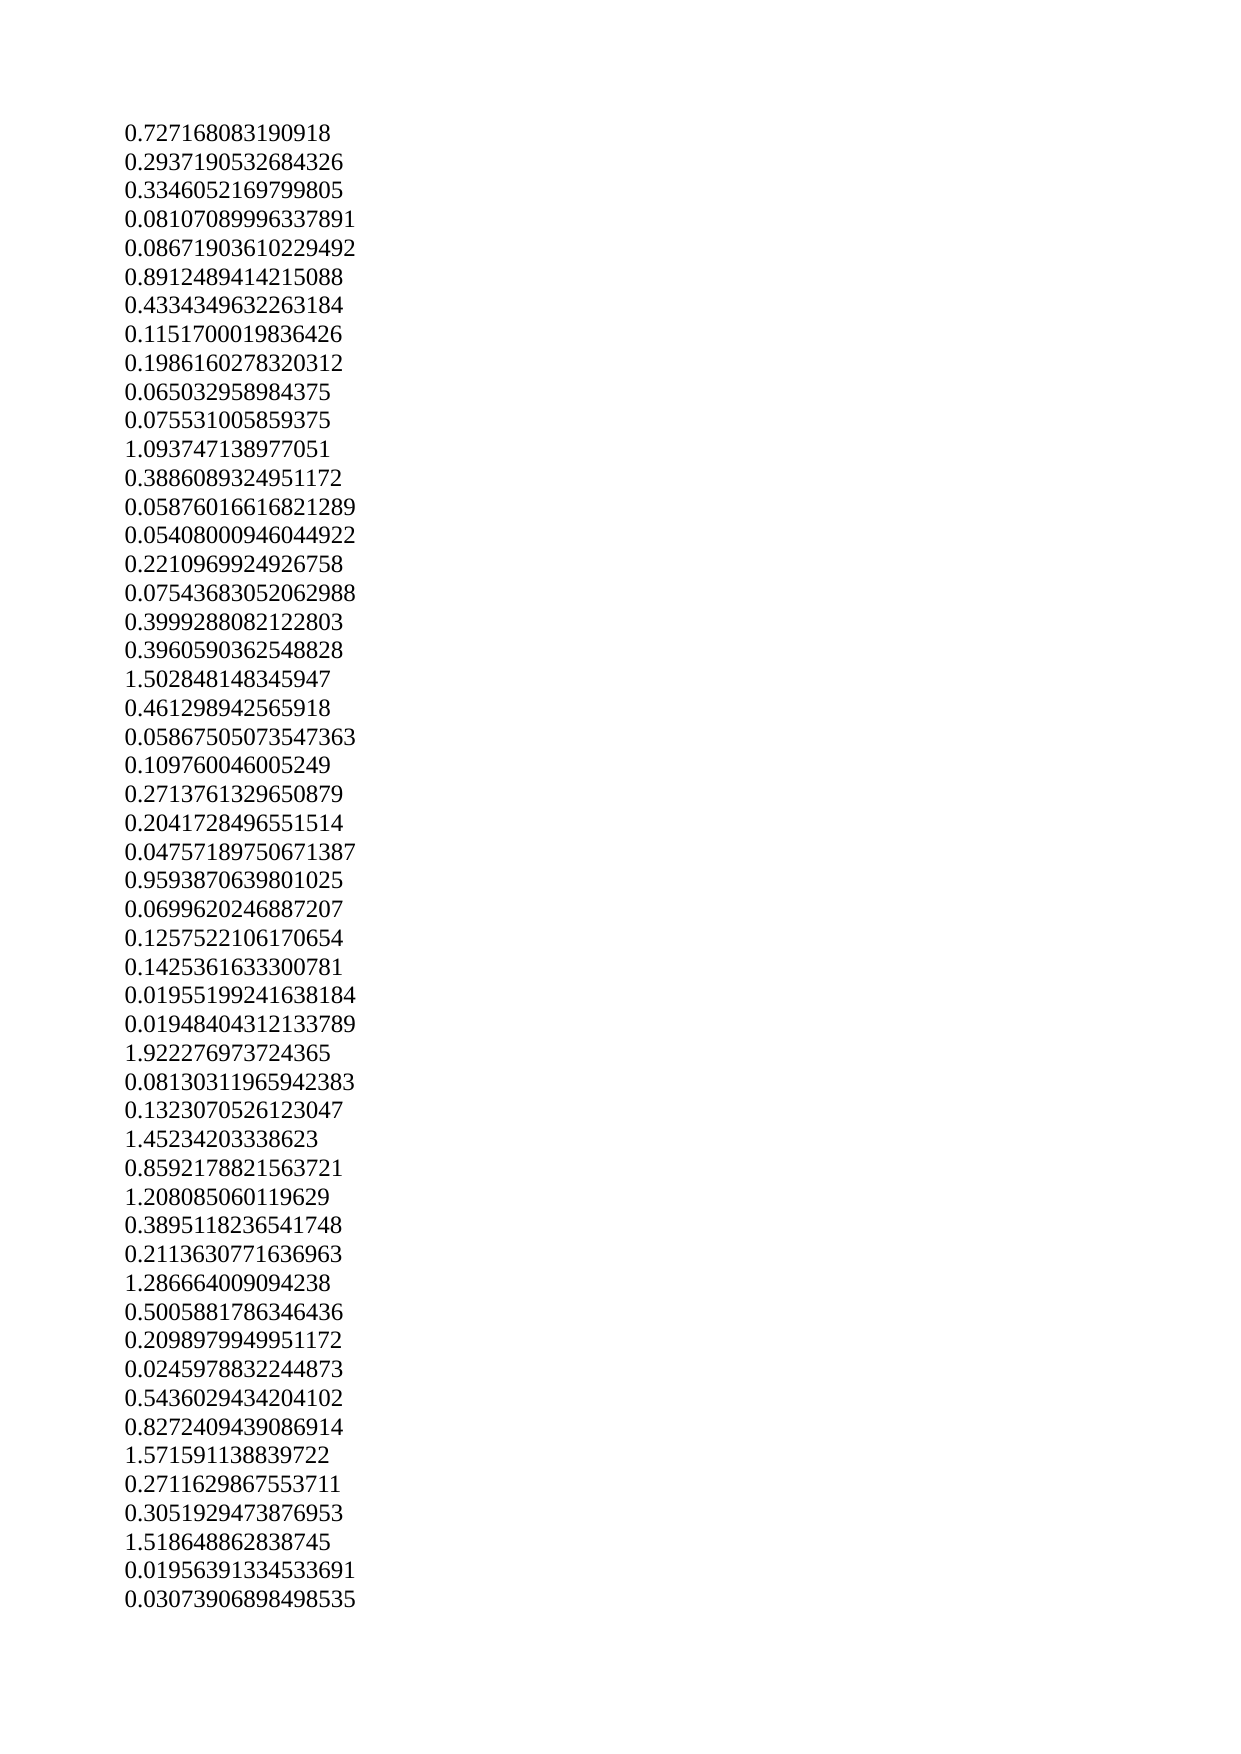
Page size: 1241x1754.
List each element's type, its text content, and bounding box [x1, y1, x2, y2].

text 0.3886089324951172 [118, 463, 1122, 492]
text 0.03073906898498535 [118, 1584, 1122, 1613]
text 1.093747138977051 [118, 434, 1122, 463]
text 0.2098979949951172 [118, 1326, 1122, 1354]
text 1.45234203338623 [118, 1124, 1122, 1153]
text 0.05876016616821289 [118, 492, 1122, 521]
text 0.2041728496551514 [118, 808, 1122, 837]
text 0.2113630771636963 [118, 1239, 1122, 1268]
text 0.5005881786346436 [118, 1297, 1122, 1326]
text 0.07543683052062988 [118, 578, 1122, 607]
text 1.208085060119629 [118, 1182, 1122, 1211]
text 0.05867505073547363 [118, 722, 1122, 751]
text 0.109760046005249 [118, 751, 1122, 779]
text 1.502848148345947 [118, 664, 1122, 693]
text 0.461298942565918 [118, 693, 1122, 722]
text 0.8912489414215088 [118, 262, 1122, 291]
text 0.1257522106170654 [118, 923, 1122, 952]
text 0.9593870639801025 [118, 866, 1122, 894]
text 0.01956391334533691 [118, 1556, 1122, 1584]
text 0.2210969924926758 [118, 549, 1122, 578]
text 0.8592178821563721 [118, 1153, 1122, 1182]
text 1.922276973724365 [118, 1038, 1122, 1067]
text 0.4334349632263184 [118, 291, 1122, 319]
text 0.2937190532684326 [118, 147, 1122, 176]
text 0.3051929473876953 [118, 1498, 1122, 1527]
text 1.571591138839722 [118, 1441, 1122, 1469]
text 0.3346052169799805 [118, 176, 1122, 204]
text 0.08671903610229492 [118, 233, 1122, 262]
text 0.01955199241638184 [118, 981, 1122, 1009]
text 0.08130311965942383 [118, 1067, 1122, 1096]
text 0.3895118236541748 [118, 1211, 1122, 1239]
text 0.1151700019836426 [118, 319, 1122, 348]
text 0.5436029434204102 [118, 1383, 1122, 1412]
text 0.2711629867553711 [118, 1469, 1122, 1498]
text 0.075531005859375 [118, 406, 1122, 434]
text 0.065032958984375 [118, 377, 1122, 406]
text 0.2713761329650879 [118, 779, 1122, 808]
text 0.0699620246887207 [118, 894, 1122, 923]
text 0.04757189750671387 [118, 837, 1122, 866]
text 0.01948404312133789 [118, 1009, 1122, 1038]
text 1.286664009094238 [118, 1268, 1122, 1297]
text 0.727168083190918 [118, 118, 1122, 147]
text 0.05408000946044922 [118, 521, 1122, 549]
text 0.3960590362548828 [118, 636, 1122, 664]
text 0.8272409439086914 [118, 1412, 1122, 1441]
text 0.08107089996337891 [118, 204, 1122, 233]
text 0.1986160278320312 [118, 348, 1122, 377]
text 0.3999288082122803 [118, 607, 1122, 636]
text 0.1425361633300781 [118, 952, 1122, 981]
text 0.0245978832244873 [118, 1354, 1122, 1383]
text 0.1323070526123047 [118, 1096, 1122, 1124]
text 1.518648862838745 [118, 1527, 1122, 1556]
